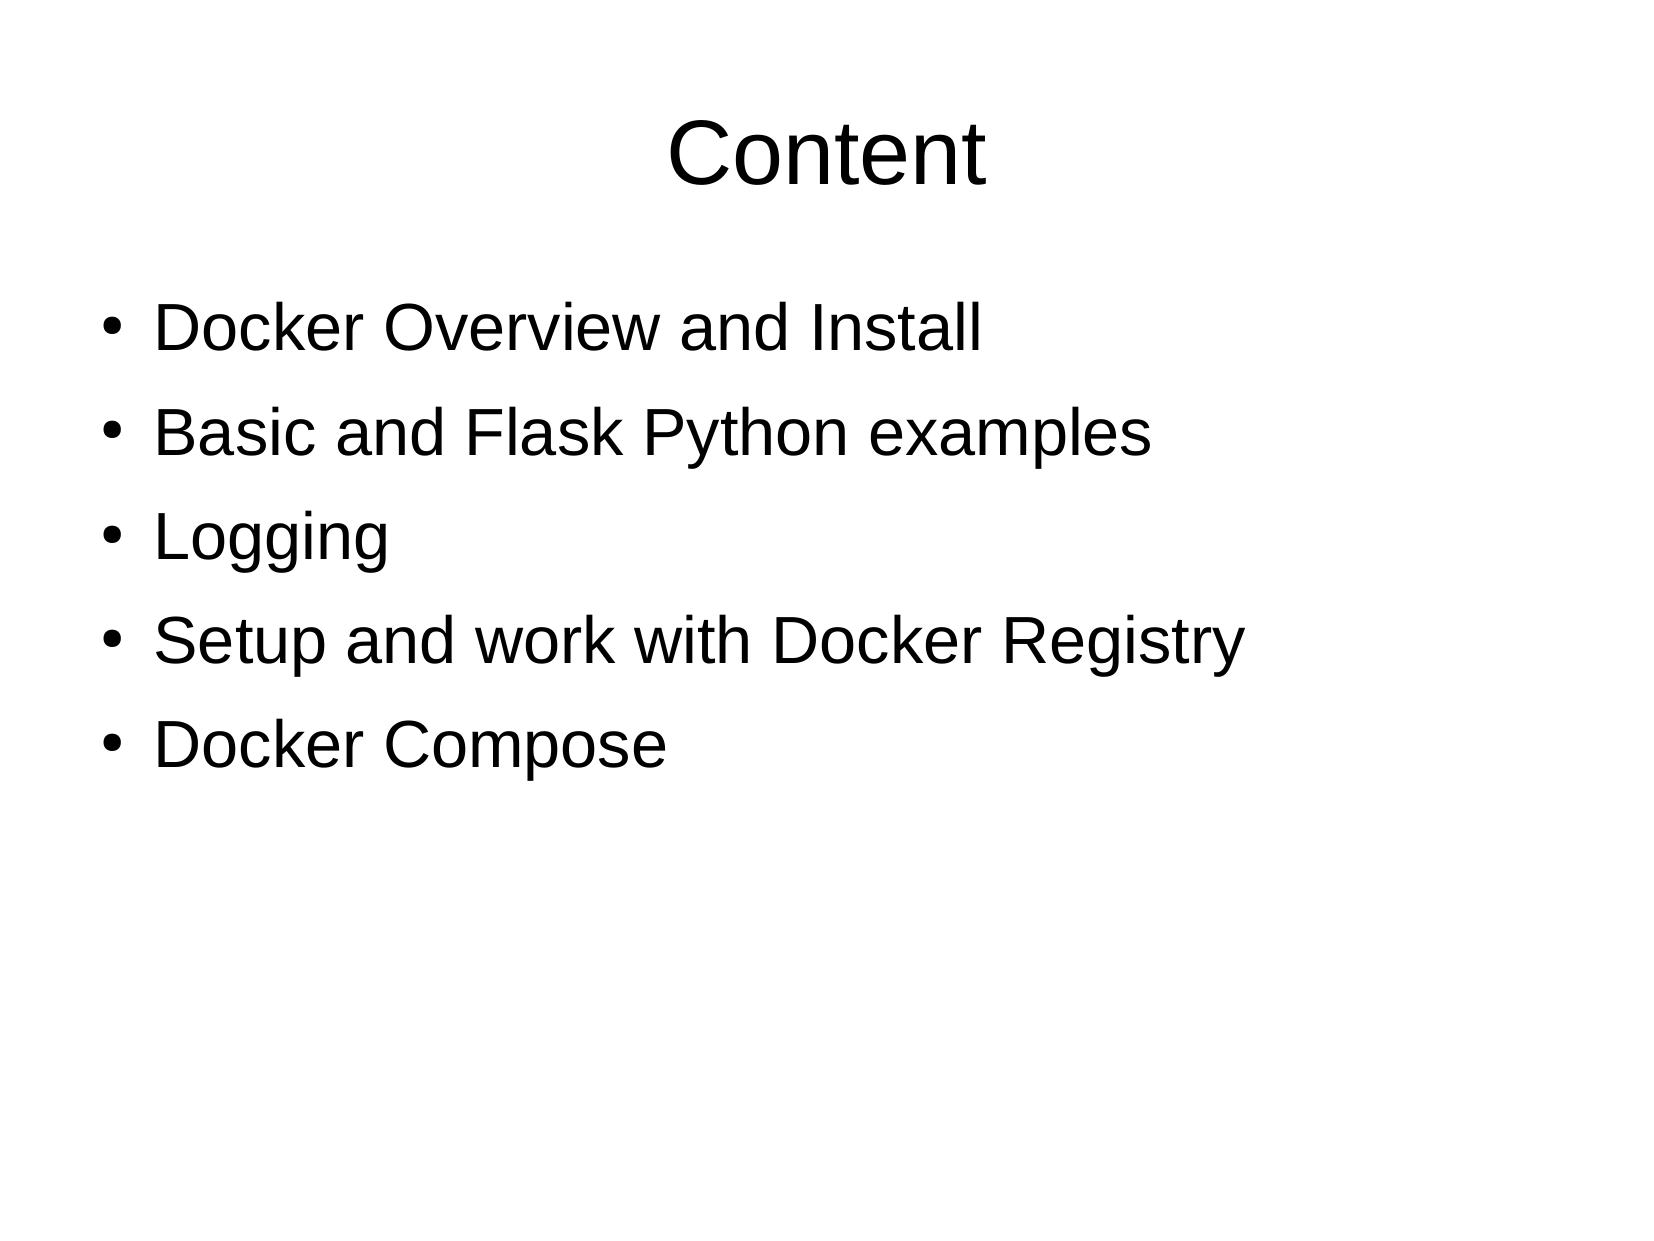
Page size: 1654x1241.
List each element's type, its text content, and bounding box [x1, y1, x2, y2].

list Docker Overview and Install Basic and Flask Python examples Logging Setup and work with Docker Registry Docker Compose [82, 290, 1571, 1010]
title Content [82, 49, 1571, 257]
